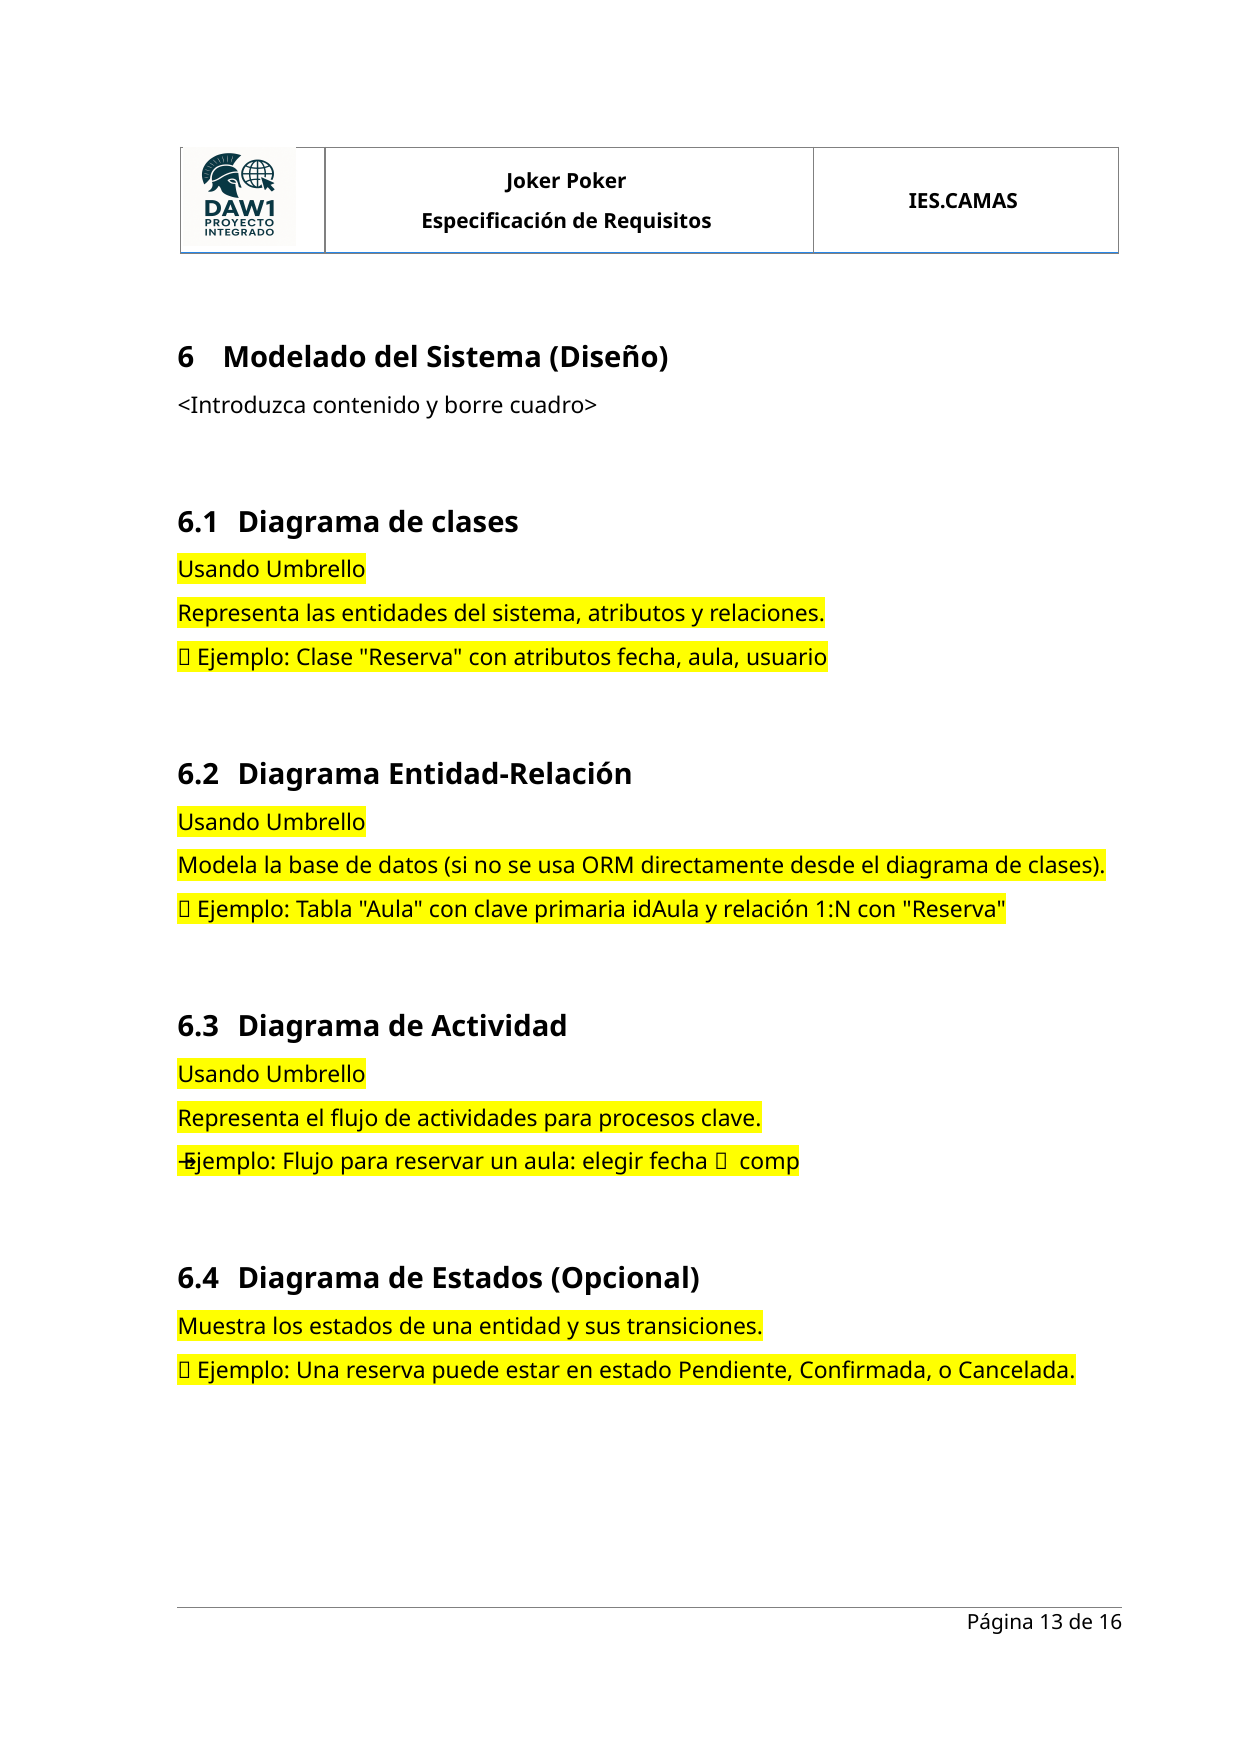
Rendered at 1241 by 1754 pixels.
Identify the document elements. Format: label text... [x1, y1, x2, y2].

text 🔹 Ejemplo: Flujo para reservar un aula: elegir fecha → comp [177, 1145, 1122, 1176]
text Representa el flujo de actividades para procesos clave. [177, 1101, 1122, 1133]
text <Introduzca contenido y borre cuadro> [177, 389, 1122, 420]
text Usando Umbrello [177, 1058, 1122, 1089]
subtitle Diagrama de Estados (Opcional) [177, 1258, 1122, 1297]
text Usando Umbrello [177, 806, 1122, 837]
subtitle Modelado del Sistema (Diseño) [177, 336, 1122, 376]
subtitle Diagrama de clases [177, 501, 1122, 541]
text Modela la base de datos (si no se usa ORM directamente desde el diagrama de clases). [177, 849, 1122, 881]
subtitle Diagrama de Actividad [177, 1006, 1122, 1045]
text Representa las entidades del sistema, atributos y relaciones. [177, 597, 1122, 628]
picture [183, 147, 296, 246]
text 🔹 Ejemplo: Una reserva puede estar en estado Pendiente, Confirmada, o Cancelada. [177, 1354, 1122, 1385]
subtitle Diagrama Entidad-Relación [177, 753, 1122, 793]
text Muestra los estados de una entidad y sus transiciones. [177, 1310, 1122, 1341]
text 🔹 Ejemplo: Tabla "Aula" con clave primaria idAula y relación 1:N con "Reserva" [177, 893, 1122, 924]
text 🔹 Ejemplo: Clase "Reserva" con atributos fecha, aula, usuario [177, 641, 1122, 672]
text Usando Umbrello [177, 553, 1122, 584]
